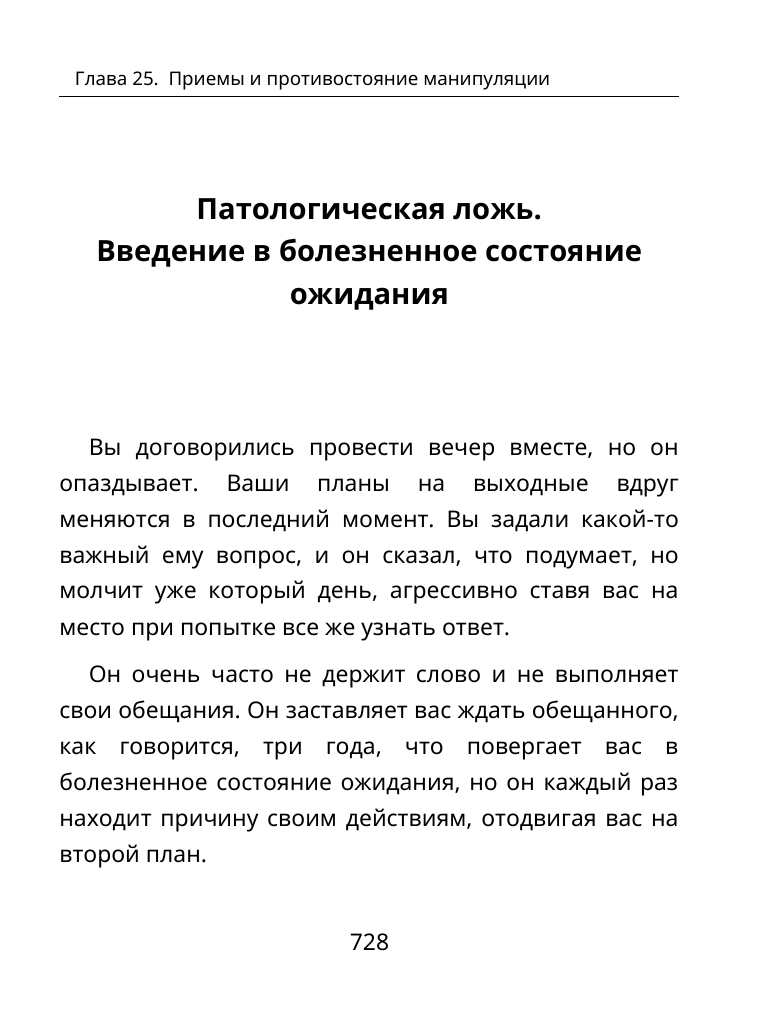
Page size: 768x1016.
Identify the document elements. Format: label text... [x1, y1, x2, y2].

text Вы договорились провести вечер вместе, но он опаздывает. Ваши планы на выходные вдруг меняются в последний момент. Вы задали какой-то важный ему вопрос, и он сказал, что подумает, но молчит уже который день, агрессивно ставя вас на место при попытке все же узнать ответ. [59, 431, 679, 642]
text Он очень часто не держит слово и не выполняет свои обещания. Он заставляет вас ждать обещанного, как говорится, три года, что повергает вас в болезненное состояние ожидания, но он каждый раз находит причину своим действиям, отодвигая вас на второй план. [59, 658, 679, 869]
subtitle Патологическая ложь. Введение в болезненное состояние ожидания [59, 185, 679, 313]
